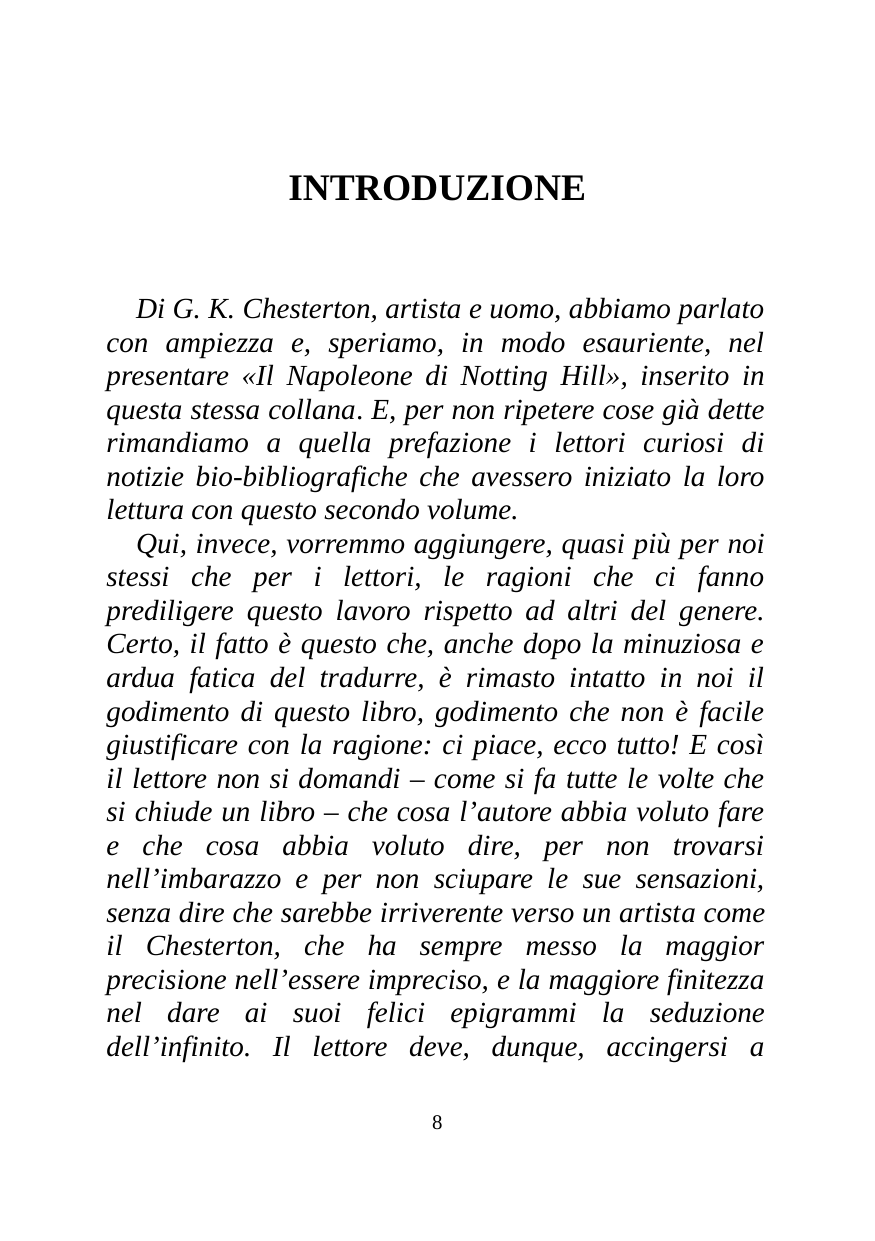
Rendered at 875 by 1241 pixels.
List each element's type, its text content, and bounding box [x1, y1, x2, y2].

text Di G. K. Chesterton, artista e uomo, abbiamo parlato con ampiezza e, speriamo, in modo esauriente, nel presentare «Il Napoleone di Notting Hill», inserito in questa stessa collana. E, per non ripetere cose già dette rimandiamo a quella prefazione i lettori curiosi di notizie bio-bibliografiche che avessero iniziato la loro lettura con questo secondo volume. [106, 291, 768, 526]
text Qui, invece, vorremmo aggiungere, quasi più per noi stessi che per i lettori, le ragioni che ci fanno prediligere questo lavoro rispetto ad altri del genere. Certo, il fatto è questo che, anche dopo la minuziosa e ardua fatica del tradurre, è rimasto intatto in noi il godimento di questo libro, godimento che non è facile giustificare con la ragione: ci piace, ecco tutto! E così il lettore non si domandi – come si fa tutte le volte che si chiude un libro – che cosa l’autore abbia voluto fare e che cosa abbia voluto dire, per non trovarsi nell’imbarazzo e per non sciupare le sue sensazioni, senza dire che sarebbe irriverente verso un artista come il Chesterton, che ha sempre messo la maggior precisione nell’essere impreciso, e la maggiore finitezza nel dare ai suoi felici epigrammi la seduzione dell’infinito. Il lettore deve, dunque, accingersi a [106, 526, 768, 1063]
subtitle INTRODUZIONE [106, 165, 768, 208]
